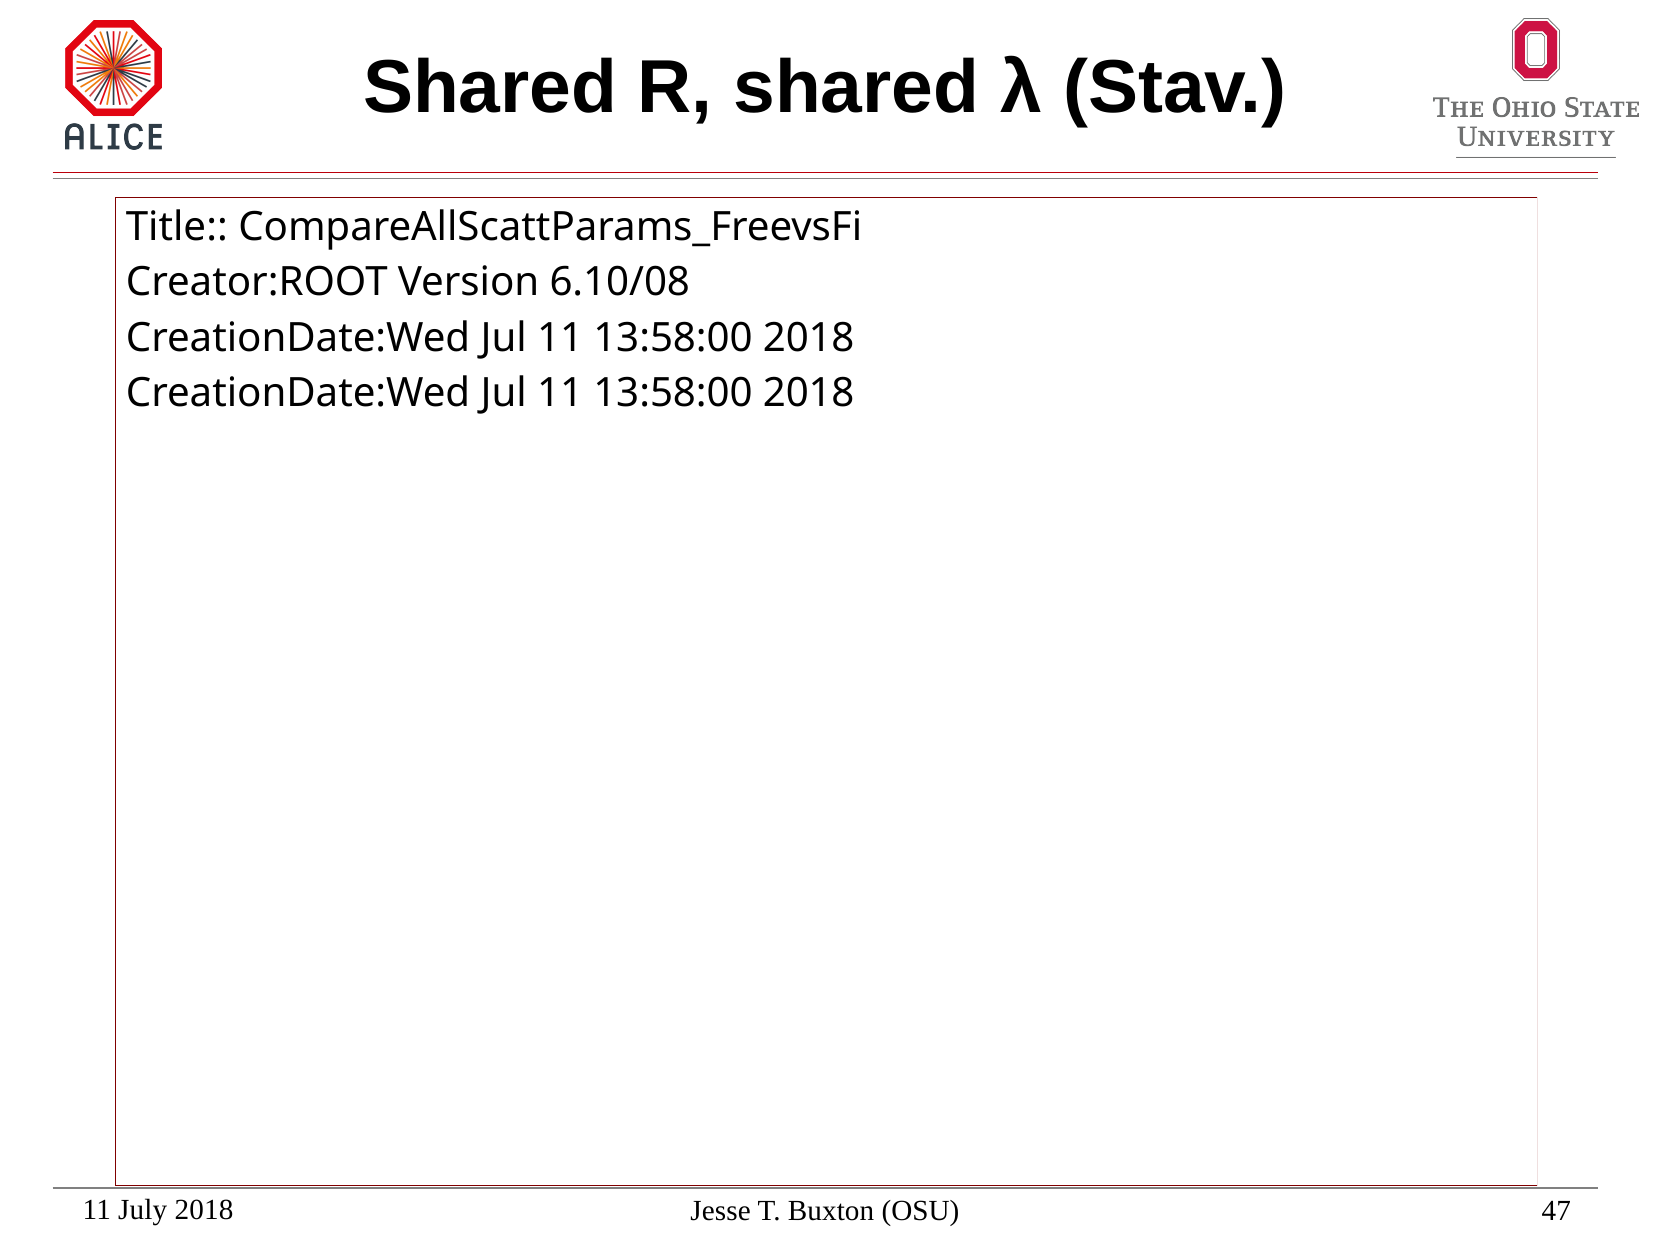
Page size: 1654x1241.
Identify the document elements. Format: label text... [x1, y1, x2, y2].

title Shared R, shared λ (Stav.) [137, 1, 1513, 172]
picture [112, 195, 1538, 1186]
picture [65, 20, 137, 150]
picture [1513, 5, 1642, 171]
